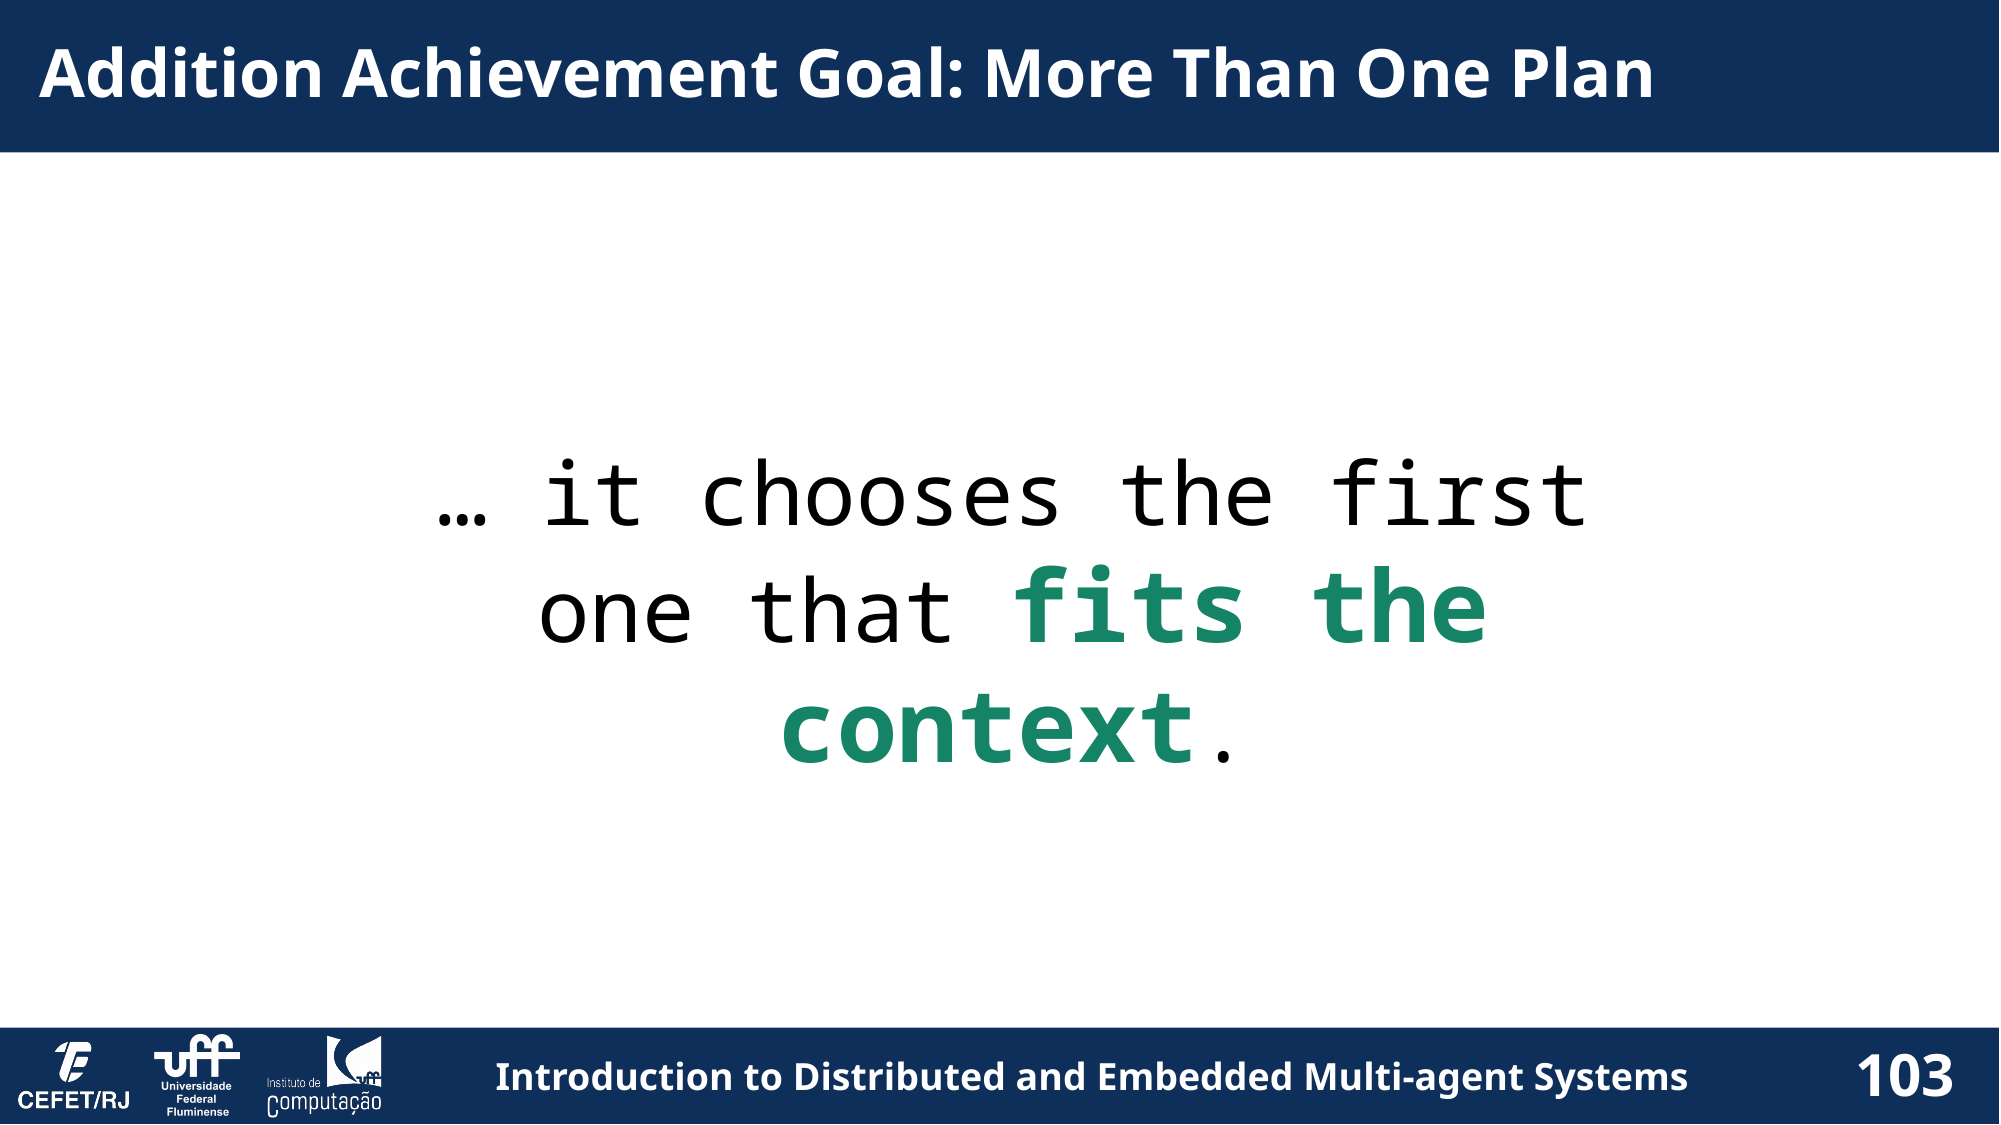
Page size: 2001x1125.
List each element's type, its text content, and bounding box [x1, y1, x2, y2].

picture [153, 1033, 241, 1121]
picture [265, 1033, 383, 1118]
text_box … it chooses the first one that fits the context. [371, 430, 1656, 790]
picture [18, 1021, 129, 1125]
text_box Addition Achievement Goal: More Than One Plan [25, 23, 1999, 119]
